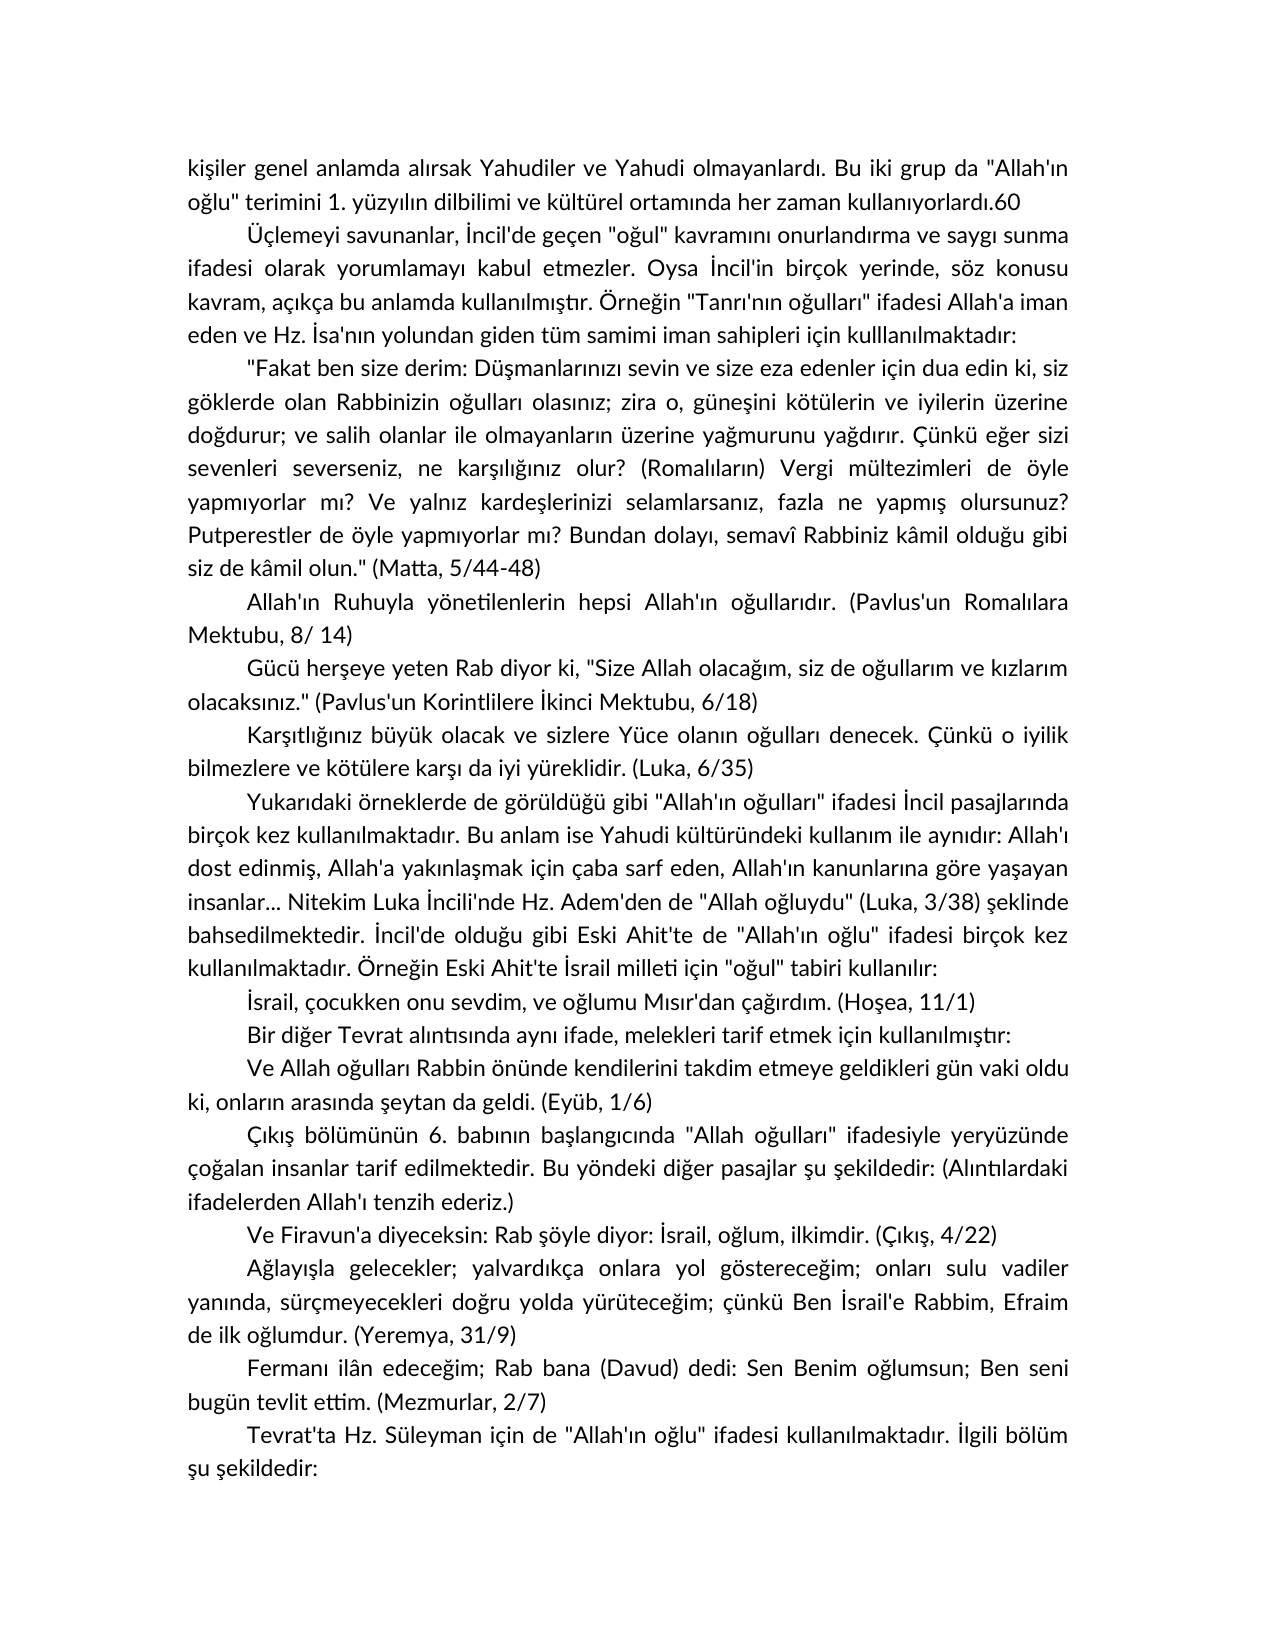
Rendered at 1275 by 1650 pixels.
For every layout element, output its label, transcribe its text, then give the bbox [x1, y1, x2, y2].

text Üçlemeyi savunanlar, İncil'de geçen "oğul" kavramını onurlandırma ve saygı sunma ifadesi olarak yorumlamayı kabul etmezler. Oysa İncil'in birçok yerinde, söz konusu kavram, açıkça bu anlamda kullanılmıştır. Örneğin "Tanrı'nın oğulları" ifadesi Allah'a iman eden ve Hz. İsa'nın yolundan giden tüm samimi iman sahipleri için kulllanılmaktadır: [187, 217, 1070, 350]
text Çıkış bölümünün 6. babının başlangıcında "Allah oğulları" ifadesiyle yeryüzünde çoğalan insanlar tarif edilmektedir. Bu yöndeki diğer pasajlar şu şekildedir: (Alıntılardaki ifadelerden Allah'ı tenzih ederiz.) [187, 1117, 1070, 1217]
text Fermanı ilân edeceğim; Rab bana (Davud) dedi: Sen Benim oğlumsun; Ben seni bugün tevlit ettim. (Mezmurlar, 2/7) [187, 1350, 1070, 1417]
text Ve Allah oğulları Rabbin önünde kendilerini takdim etmeye geldikleri gün vaki oldu ki, onların arasında şeytan da geldi. (Eyüb, 1/6) [187, 1050, 1070, 1117]
text Gücü herşeye yeten Rab diyor ki, "Size Allah olacağım, siz de oğullarım ve kızlarım olacaksınız." (Pavlus'un Korintlilere İkinci Mektubu, 6/18) [187, 650, 1070, 717]
text Yukarıdaki örneklerde de görüldüğü gibi "Allah'ın oğulları" ifadesi İncil pasajlarında birçok kez kullanılmaktadır. Bu anlam ise Yahudi kültüründeki kullanım ile aynıdır: Allah'ı dost edinmiş, Allah'a yakınlaşmak için çaba sarf eden, Allah'ın kanunlarına göre yaşayan insanlar... Nitekim Luka İncili'nde Hz. Adem'den de "Allah oğluydu" (Luka, 3/38) şeklinde bahsedilmektedir. İncil'de olduğu gibi Eski Ahit'te de "Allah'ın oğlu" ifadesi birçok kez kullanılmaktadır. Örneğin Eski Ahit'te İsrail milleti için "oğul" tabiri kullanılır: [187, 783, 1070, 983]
text Allah'ın Ruhuyla yönetilenlerin hepsi Allah'ın oğullarıdır. (Pavlus'un Romalılara Mektubu, 8/ 14) [187, 583, 1070, 650]
text İsrail, çocukken onu sevdim, ve oğlumu Mısır'dan çağırdım. (Hoşea, 11/1) [187, 983, 1070, 1017]
text "Fakat ben size derim: Düşmanlarınızı sevin ve size eza edenler için dua edin ki, siz göklerde olan Rabbinizin oğulları olasınız; zira o, güneşini kötülerin ve iyilerin üzerine doğdurur; ve salih olanlar ile olmayanların üzerine yağmurunu yağdırır. Çünkü eğer sizi sevenleri severseniz, ne karşılığınız olur? (Romalıların) Vergi mültezimleri de öyle yapmıyorlar mı? Ve yalnız kardeşlerinizi selamlarsanız, fazla ne yapmış olursunuz? Putperestler de öyle yapmıyorlar mı? Bundan dolayı, semavî Rabbiniz kâmil olduğu gibi siz de kâmil olun." (Matta, 5/44-48) [187, 350, 1070, 583]
text Tevrat'ta Hz. Süleyman için de "Allah'ın oğlu" ifadesi kullanılmaktadır. İlgili bölüm şu şekildedir: [187, 1417, 1070, 1483]
text Bir diğer Tevrat alıntısında aynı ifade, melekleri tarif etmek için kullanılmıştır: [187, 1017, 1070, 1050]
text Ağlayışla gelecekler; yalvardıkça onlara yol göstereceğim; onları sulu vadiler yanında, sürçmeyecekleri doğru yolda yürüteceğim; çünkü Ben İsrail'e Rabbim, Efraim de ilk oğlumdur. (Yeremya, 31/9) [187, 1250, 1070, 1350]
text Ve Firavun'a diyeceksin: Rab şöyle diyor: İsrail, oğlum, ilkimdir. (Çıkış, 4/22) [187, 1217, 1070, 1250]
text kişiler genel anlamda alırsak Yahudiler ve Yahudi olmayanlardı. Bu iki grup da "Allah'ın oğlu" terimini 1. yüzyılın dilbilimi ve kültürel ortamında her zaman kullanıyorlardı.60 [187, 150, 1070, 217]
text Karşıtlığınız büyük olacak ve sizlere Yüce olanın oğulları denecek. Çünkü o iyilik bilmezlere ve kötülere karşı da iyi yüreklidir. (Luka, 6/35) [187, 717, 1070, 783]
